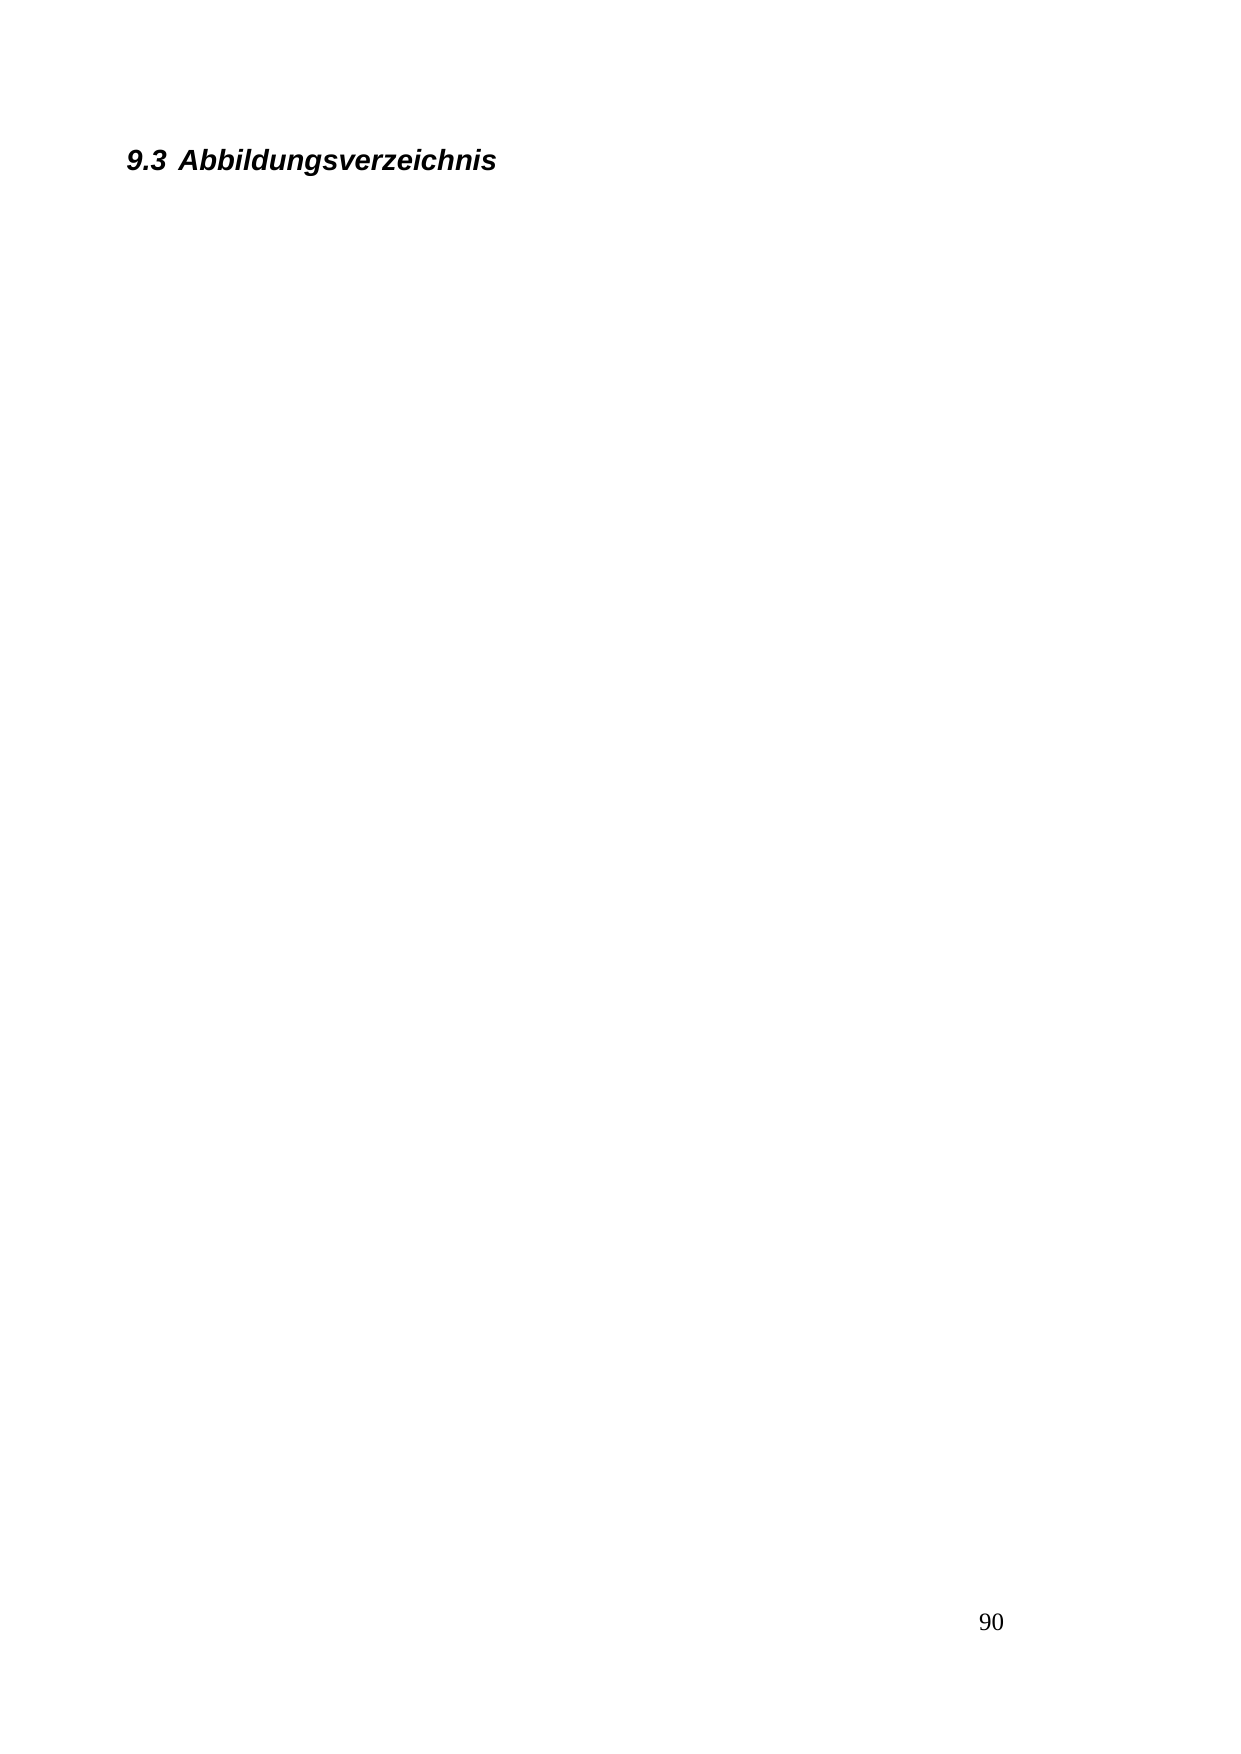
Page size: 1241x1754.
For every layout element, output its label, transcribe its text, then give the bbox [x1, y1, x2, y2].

subtitle Abbildungsverzeichnis [118, 143, 1004, 177]
